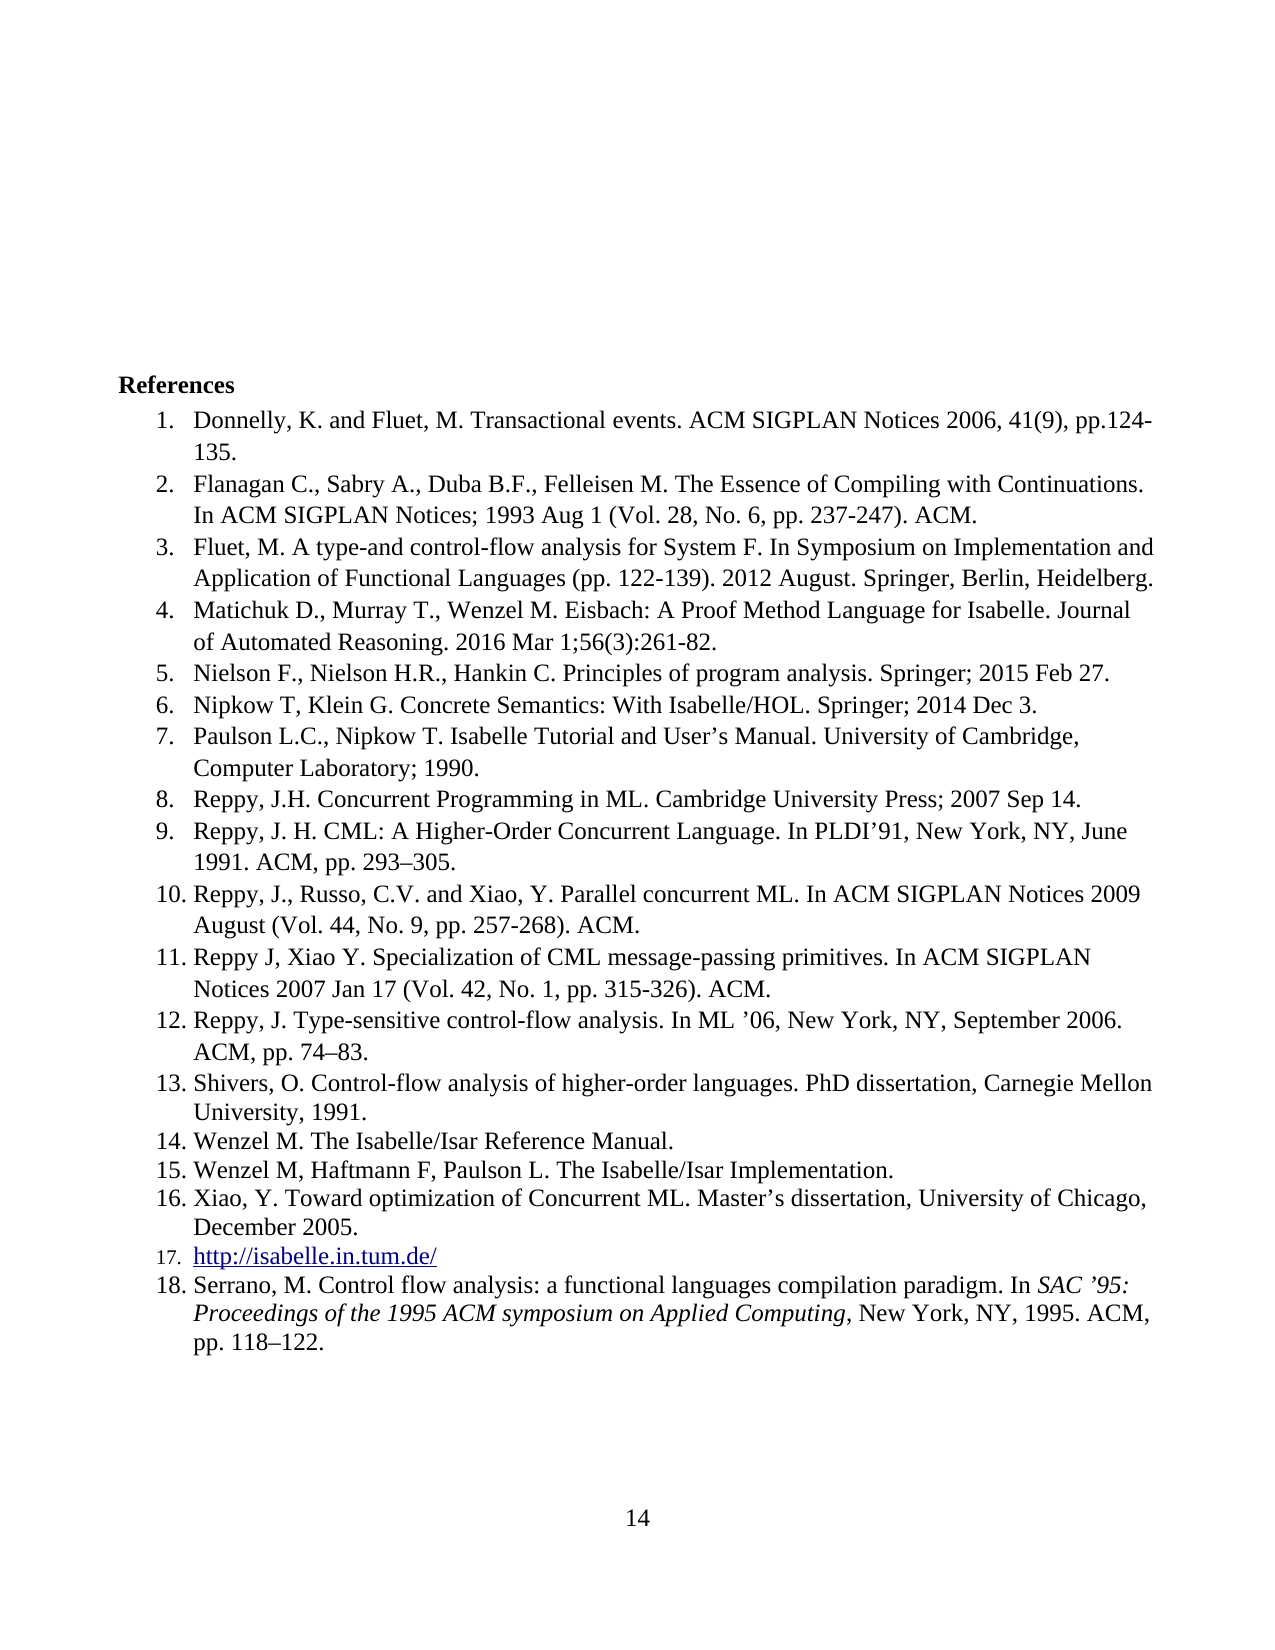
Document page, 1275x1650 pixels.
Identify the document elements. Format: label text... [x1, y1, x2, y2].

list Serrano, M. Control flow analysis: a functional languages compilation paradigm. In SAC ’95: Proceedings of the 1995 ACM symposium on Applied Computing, New York, NY, 1995. ACM, pp. 118–122. [156, 1270, 1157, 1356]
text References [118, 370, 1157, 398]
list http://isabelle.in.tum.de/ [156, 1241, 1157, 1270]
list Flanagan C., Sabry A., Duba B.F., Felleisen M. The Essence of Compiling with Continuations. In ACM SIGPLAN Notices; 1993 Aug 1 (Vol. 28, No. 6, pp. 237-247). ACM. [156, 469, 1157, 529]
list Reppy, J.H. Concurrent Programming in ML. Cambridge University Press; 2007 Sep 14. [156, 784, 1157, 813]
list Reppy J, Xiao Y. Specialization of CML message-passing primitives. In ACM SIGPLAN Notices 2007 Jan 17 (Vol. 42, No. 1, pp. 315-326). ACM. [156, 942, 1157, 1002]
list Xiao, Y. Toward optimization of Concurrent ML. Master’s dissertation, University of Chicago, December 2005. [156, 1183, 1157, 1241]
list Fluet, M. A type-and control-flow analysis for System F. In Symposium on Implementation and Application of Functional Languages (pp. 122-139). 2012 August. Springer, Berlin, Heidelberg. [156, 532, 1157, 592]
list Wenzel M, Haftmann F, Paulson L. The Isabelle/Isar Implementation. [156, 1155, 1157, 1183]
list Nielson F., Nielson H.R., Hankin C. Principles of program analysis. Springer; 2015 Feb 27. [156, 658, 1157, 687]
list Matichuk D., Murray T., Wenzel M. Eisbach: A Proof Method Language for Isabelle. Journal of Automated Reasoning. 2016 Mar 1;56(3):261-82. [156, 595, 1157, 655]
list Reppy, J. Type-sensitive control-flow analysis. In ML ’06, New York, NY, September 2006. ACM, pp. 74–83. [156, 1005, 1157, 1066]
list Shivers, O. Control-flow analysis of higher-order languages. PhD dissertation, Carnegie Mellon University, 1991. [156, 1068, 1157, 1126]
list Wenzel M. The Isabelle/Isar Reference Manual. [156, 1126, 1157, 1155]
list Paulson L.C., Nipkow T. Isabelle Tutorial and User’s Manual. University of Cambridge, Computer Laboratory; 1990. [156, 721, 1157, 782]
list Donnelly, K. and Fluet, M. Transactional events. ACM SIGPLAN Notices 2006, 41(9), pp.124-135. [156, 406, 1157, 466]
list Reppy, J., Russo, C.V. and Xiao, Y. Parallel concurrent ML. In ACM SIGPLAN Notices 2009 August (Vol. 44, No. 9, pp. 257-268). ACM. [156, 879, 1157, 939]
list Nipkow T, Klein G. Concrete Semantics: With Isabelle/HOL. Springer; 2014 Dec 3. [156, 690, 1157, 718]
list Reppy, J. H. CML: A Higher-Order Concurrent Language. In PLDI’91, New York, NY, June 1991. ACM, pp. 293–305. [156, 816, 1157, 876]
